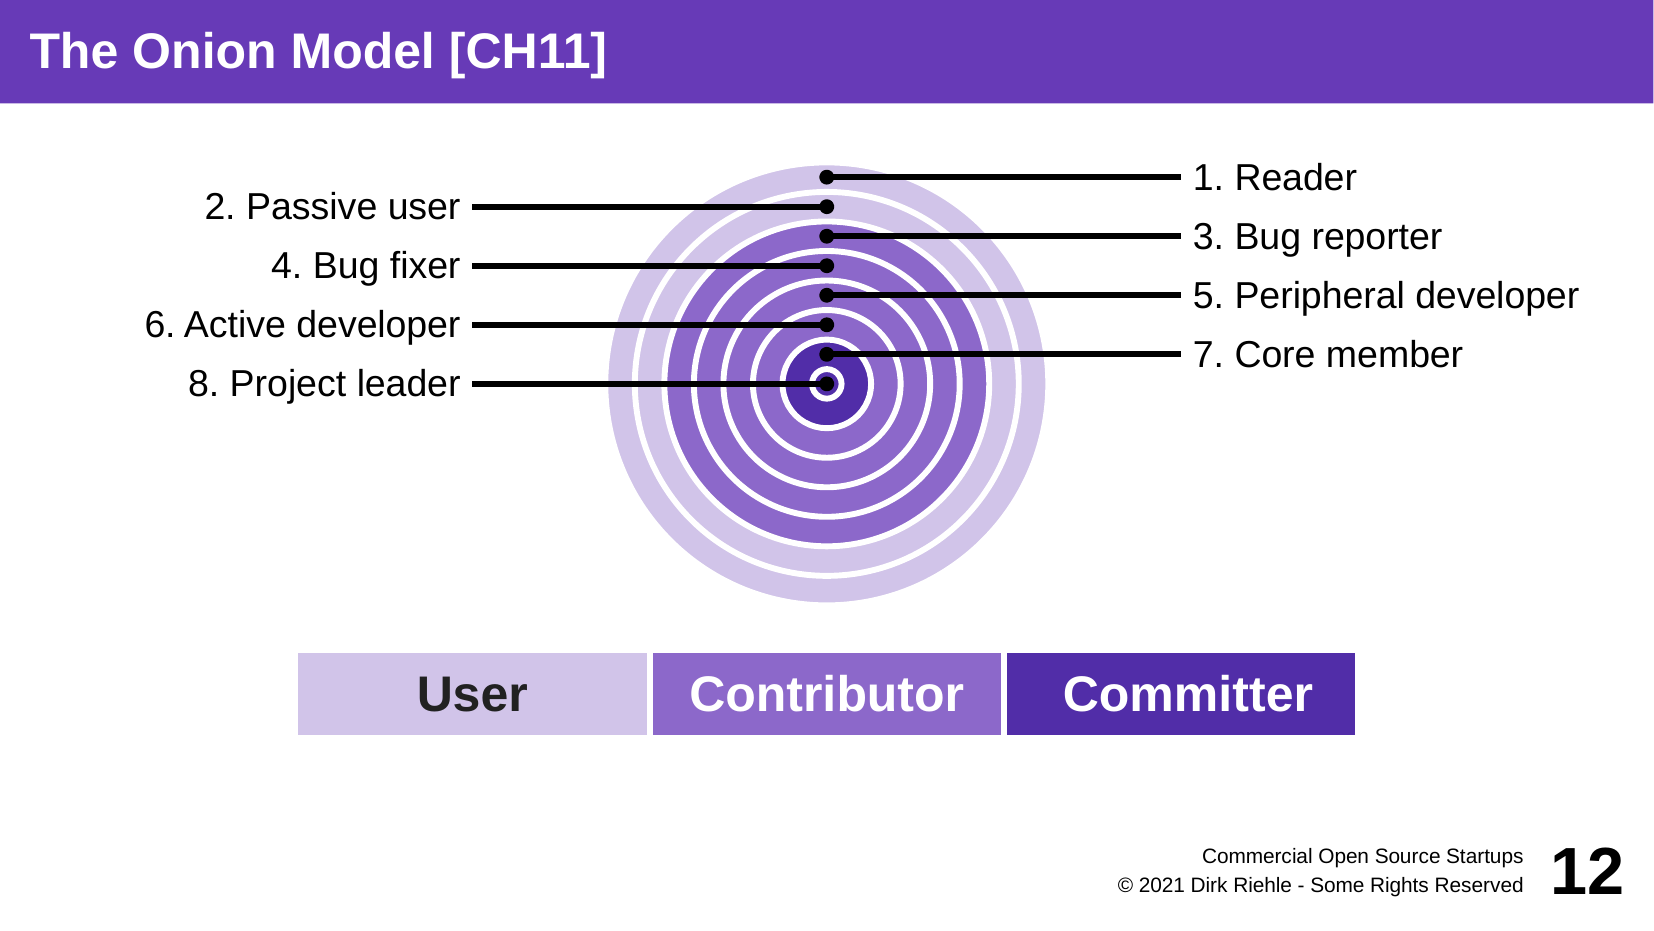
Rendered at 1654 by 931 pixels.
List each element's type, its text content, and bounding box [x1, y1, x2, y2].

text_box 6. Active developer [64, 325, 473, 384]
text_box Contributor [649, 649, 1003, 739]
text_box 8. Project leader [59, 325, 473, 443]
text_box [605, 162, 1049, 606]
text_box 2. Passive user [59, 147, 473, 266]
text_box Committer [1003, 649, 1359, 739]
text_box 7. Core member [1181, 355, 1595, 414]
text_box User [295, 649, 649, 739]
text_box 1. Reader [1181, 118, 1595, 177]
title The Onion Model [CH11] [0, 0, 1654, 104]
text_box 5. Peripheral developer [1181, 296, 1595, 355]
text_box 3. Bug reporter [1181, 177, 1595, 296]
text_box 4. Bug fixer [59, 266, 473, 325]
